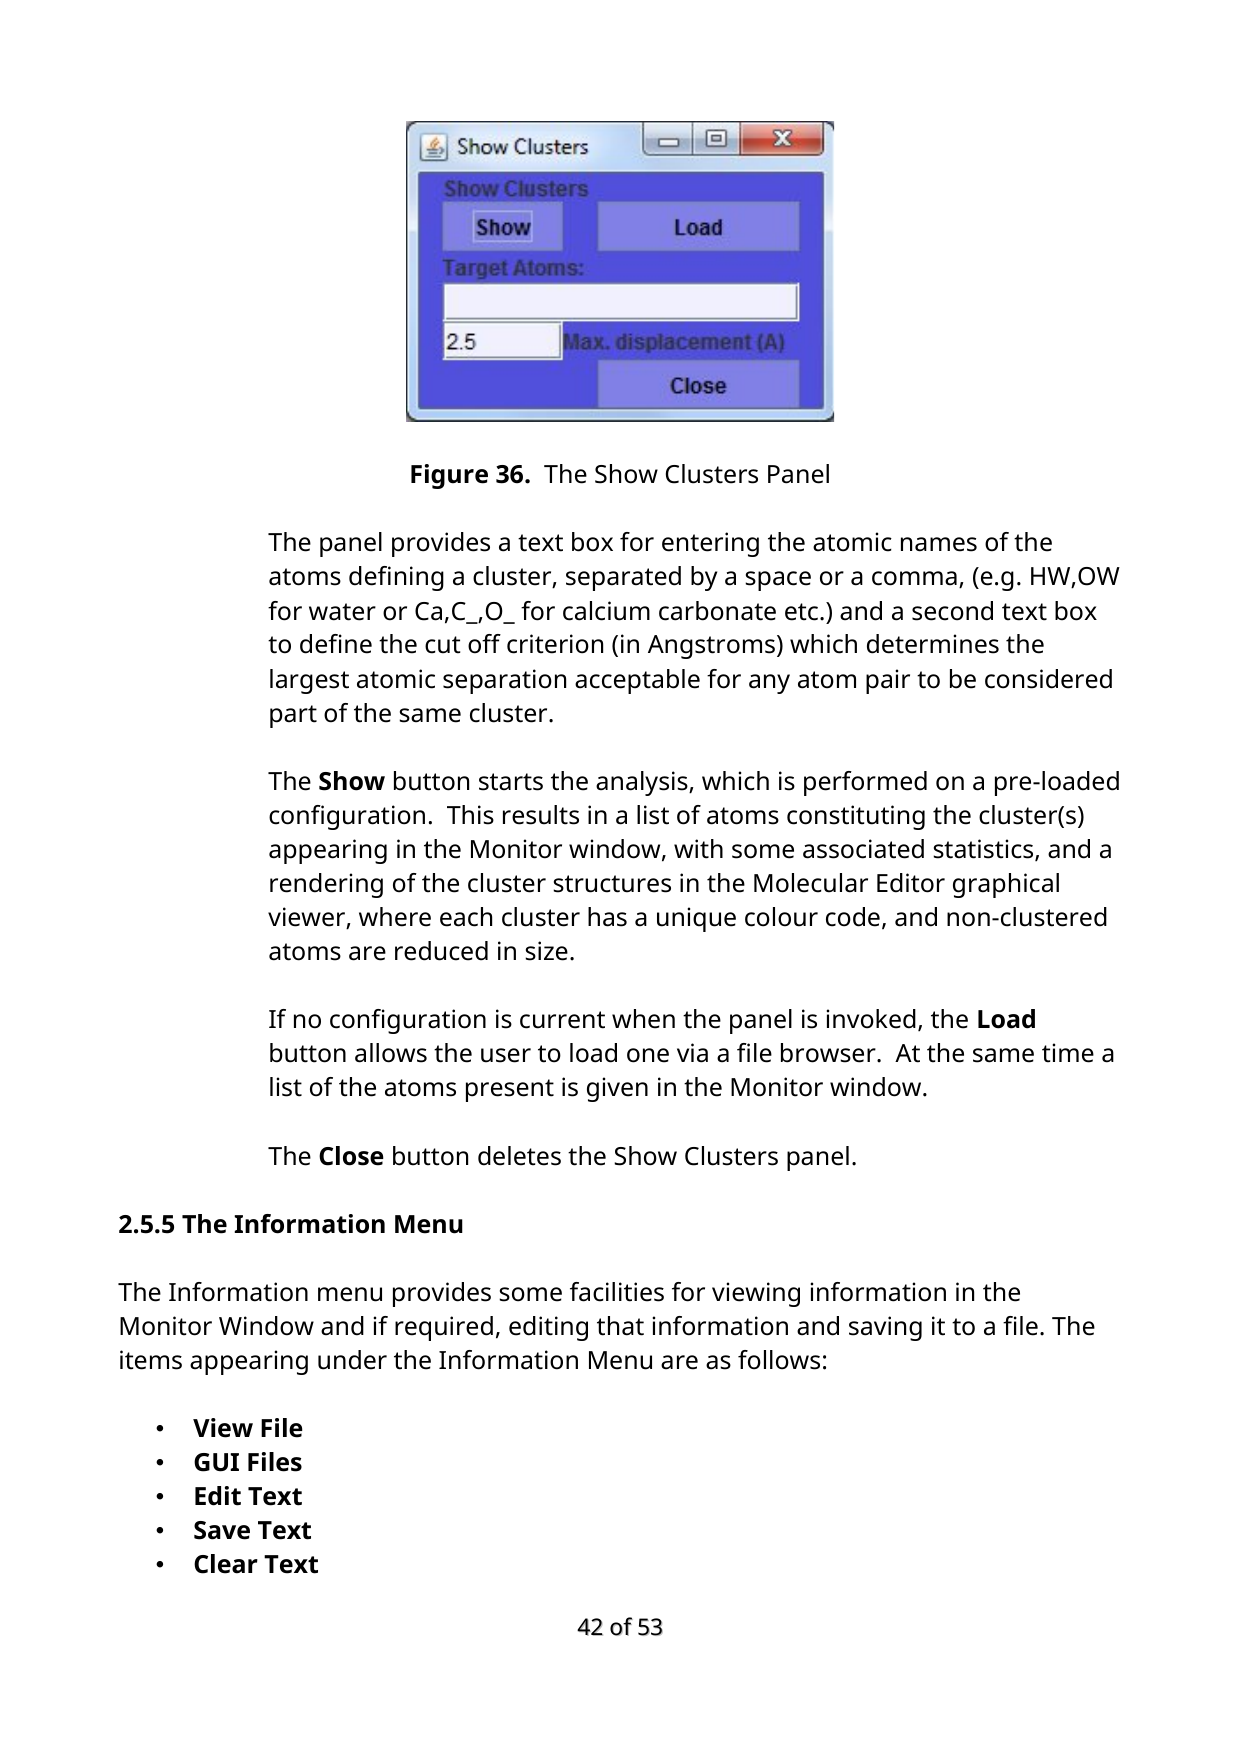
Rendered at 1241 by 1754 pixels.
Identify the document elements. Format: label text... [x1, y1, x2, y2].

text The Show button starts the analysis, which is performed on a pre-loaded configuration. This results in a list of atoms constituting the cluster(s) appearing in the Monitor window, with some associated statistics, and a rendering of the cluster structures in the Molecular Editor graphical viewer, where each cluster has a unique colour code, and non-clustered atoms are reduced in size. [268, 763, 1122, 968]
text The Close button deletes the Show Clusters panel. [268, 1138, 1122, 1172]
list View File [156, 1411, 1122, 1445]
text 2.5.5 The Information Menu [118, 1206, 1122, 1240]
list Edit Text [156, 1479, 1122, 1513]
text The panel provides a text box for entering the atomic names of the atoms defining a cluster, separated by a space or a comma, (e.g. HW,OW for water or Ca,C_,O_ for calcium carbonate etc.) and a second text box to define the cut off criterion (in Angstroms) which determines the largest atomic separation acceptable for any atom pair to be considered part of the same cluster. [268, 525, 1122, 729]
text The Information menu provides some facilities for viewing information in the Monitor Window and if required, editing that information and saving it to a file. The items appearing under the Information Menu are as follows: [118, 1274, 1122, 1377]
list GUI Files [156, 1445, 1122, 1479]
list Save Text [156, 1513, 1122, 1547]
text Figure 36. The Show Clusters Panel [118, 457, 1122, 491]
text If no configuration is current when the panel is invoked, the Load button allows the user to load one via a file browser. At the same time a list of the atoms present is given in the Monitor window. [268, 1002, 1122, 1104]
picture [406, 121, 835, 422]
list Clear Text [156, 1547, 1122, 1581]
